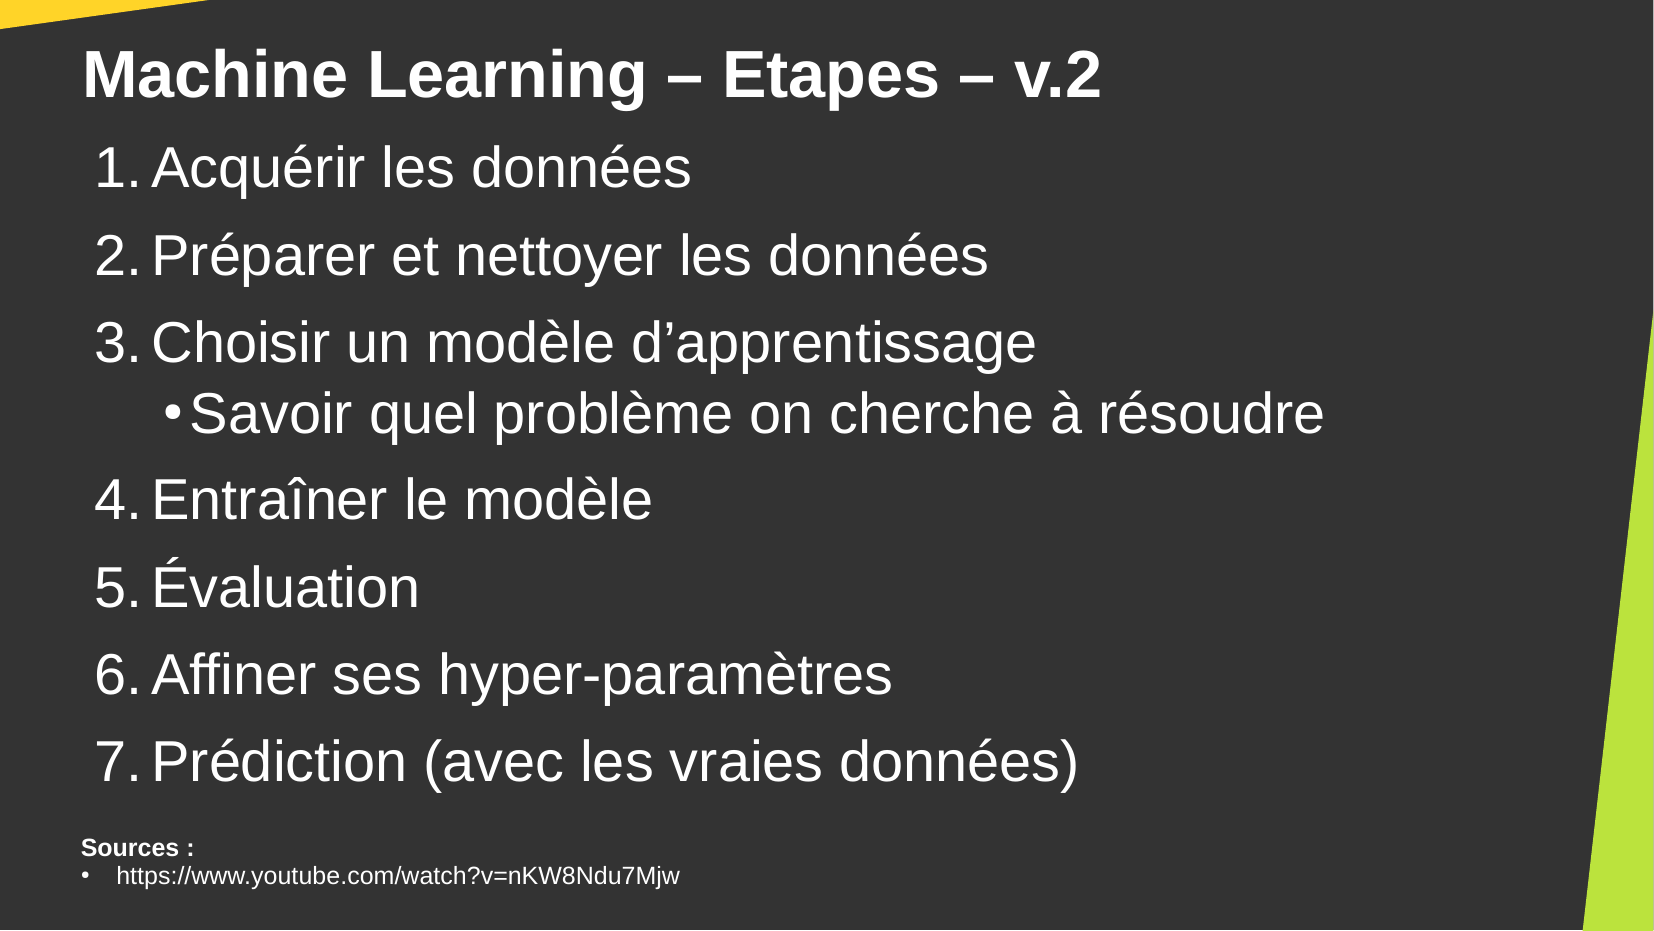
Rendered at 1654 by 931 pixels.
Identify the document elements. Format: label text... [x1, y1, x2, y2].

text_box Sources : https://www.youtube.com/watch?v=nKW8Ndu7Mjw [66, 826, 1483, 926]
list Acquérir les données Préparer et nettoyer les données Choisir un modèle d’apprentissage Savoir quel problème on cherche à résoudre Entraîner le modèle Évaluation Affiner ses hyper-paramètres Prédiction (avec les vraies données) [80, 135, 1583, 804]
title Machine Learning – Etapes – v.2 [82, 37, 1571, 115]
text_box [1582, 304, 1654, 931]
text_box [0, 0, 209, 30]
